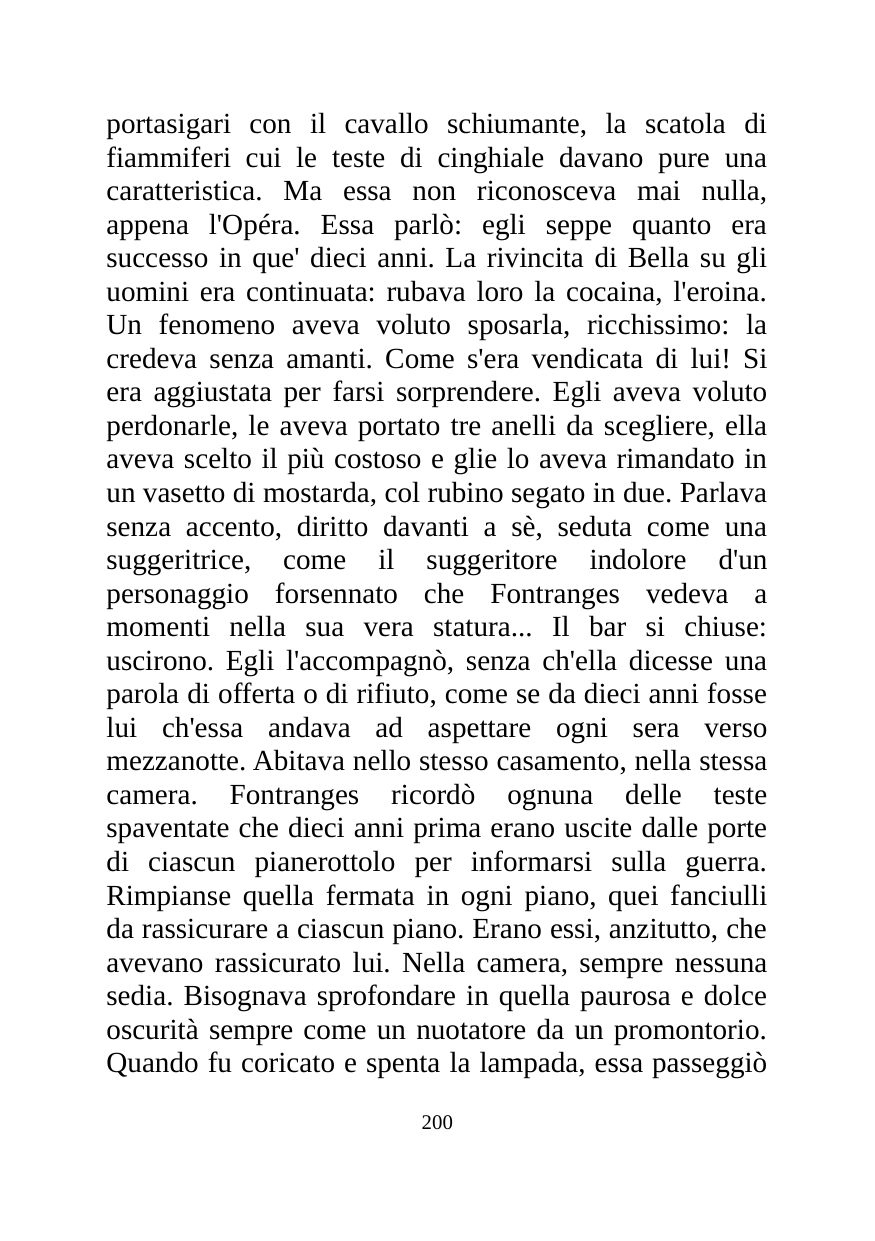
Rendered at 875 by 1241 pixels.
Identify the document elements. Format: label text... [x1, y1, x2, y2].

text portasigari con il cavallo schiumante, la scatola di fiammiferi cui le teste di cinghiale davano pure una caratteristica. Ma essa non riconosceva mai nulla, appena l'Opéra. Essa parlò: egli seppe quanto era successo in que' dieci anni. La rivincita di Bella su gli uomini era continuata: rubava loro la cocaina, l'eroina. Un fenomeno aveva voluto sposarla, ricchissimo: la credeva senza amanti. Come s'era vendicata di lui! Si era aggiustata per farsi sorprendere. Egli aveva voluto perdonarle, le aveva portato tre anelli da scegliere, ella aveva scelto il più costoso e glie lo aveva rimandato in un vasetto di mostarda, col rubino segato in due. Parlava senza accento, diritto davanti a sè, seduta come una suggeritrice, come il suggeritore indolore d'un personaggio forsennato che Fontranges vedeva a momenti nella sua vera statura... Il bar si chiuse: uscirono. Egli l'accompagnò, senza ch'ella dicesse una parola di offerta o di rifiuto, come se da dieci anni fosse lui ch'essa andava ad aspettare ogni sera verso mezzanotte. Abitava nello stesso casamento, nella stessa camera. Fontranges ricordò ognuna delle teste spaventate che dieci anni prima erano uscite dalle porte di ciascun pianerottolo per informarsi sulla guerra. Rimpianse quella fermata in ogni piano, quei fanciulli da rassicurare a ciascun piano. Erano essi, anzitutto, che avevano rassicurato lui. Nella camera, sempre nessuna sedia. Bisognava sprofondare in quella paurosa e dolce oscurità sempre come un nuotatore da un promontorio. Quando fu coricato e spenta la lampada, essa passeggiò [106, 106, 768, 1079]
